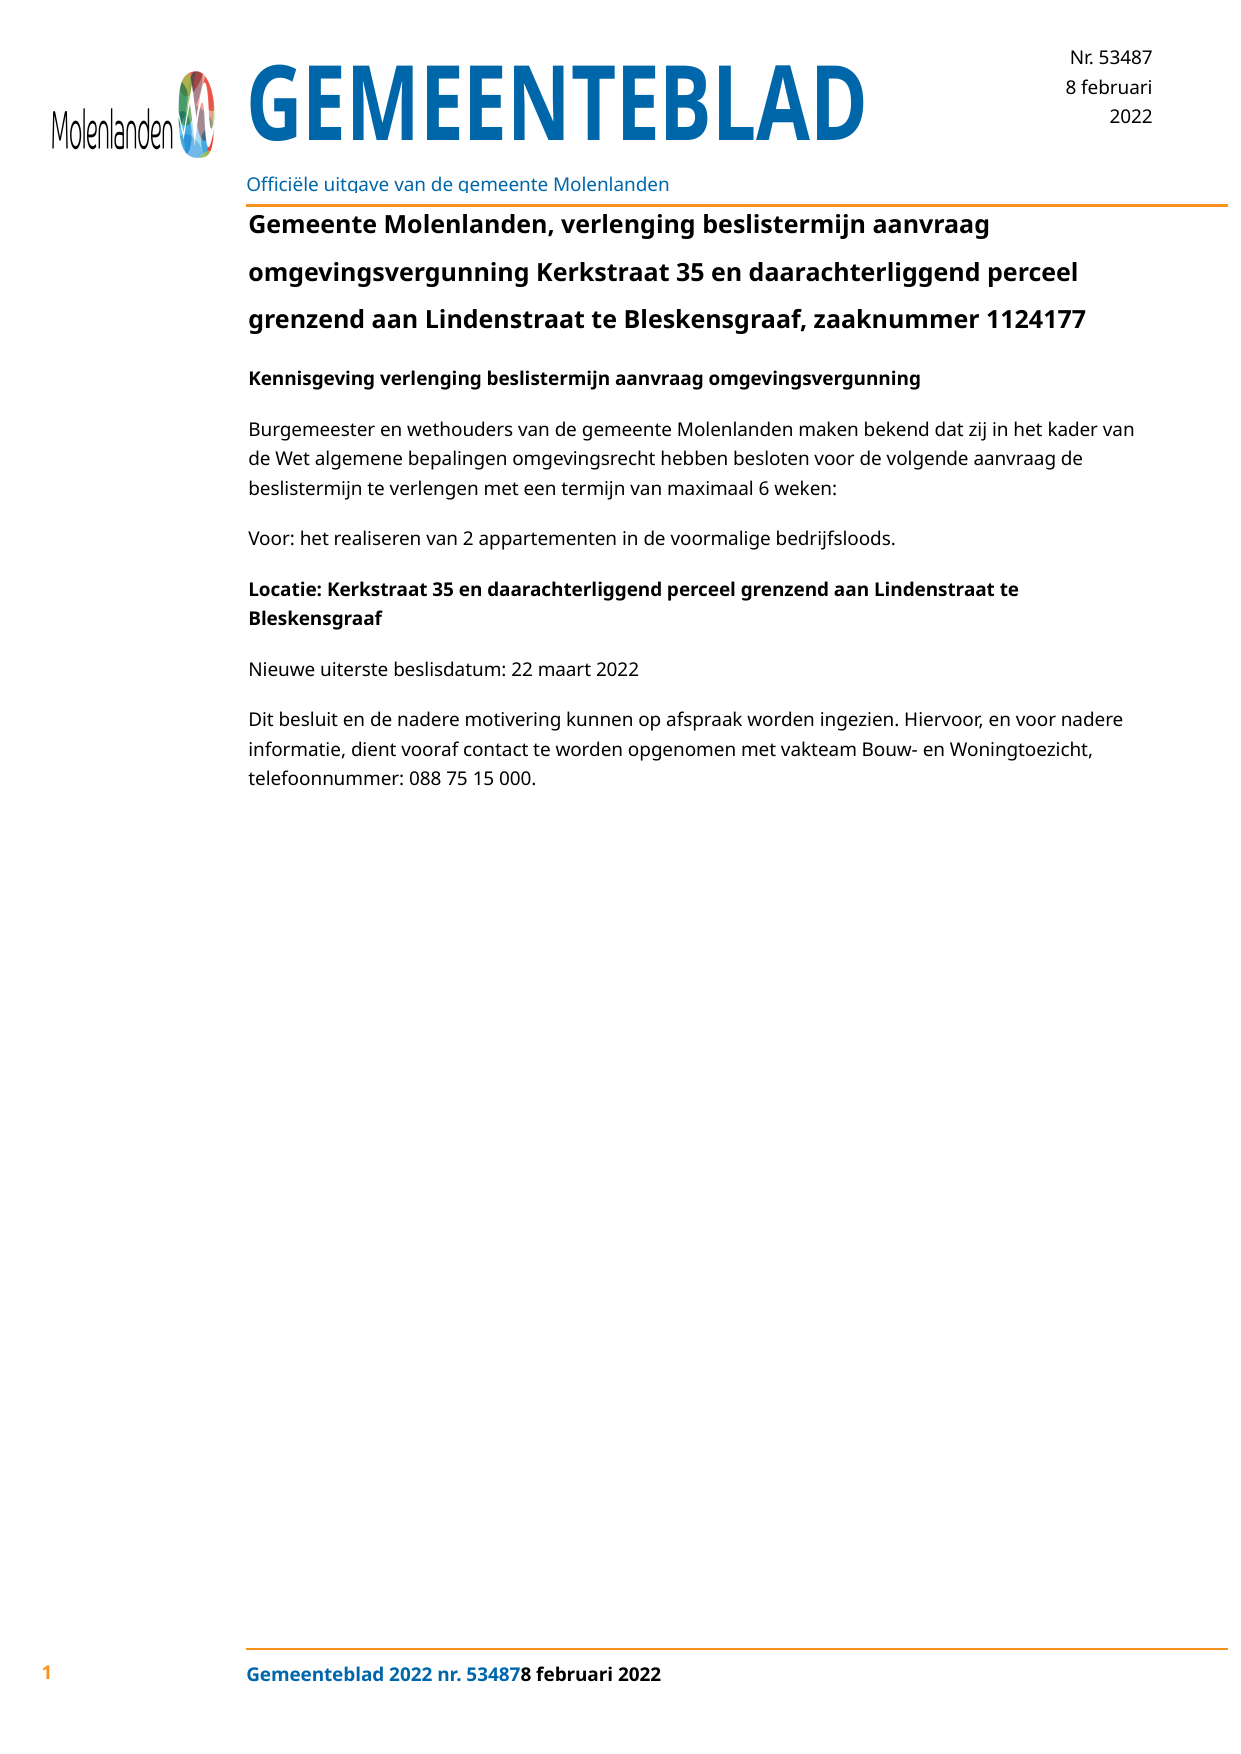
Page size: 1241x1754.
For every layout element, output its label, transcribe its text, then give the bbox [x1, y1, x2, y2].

text Kennisgeving verlenging beslistermijn aanvraag omgevingsvergunning [248, 366, 1152, 391]
text Voor: het realiseren van 2 appartementen in de voormalige bedrijfsloods. [248, 526, 1152, 551]
text Burgemeester en wethouders van de gemeente Molenlanden maken bekend dat zij in het kader van de Wet algemene bepalingen omgevingsrecht hebben besloten voor de volgende aanvraag de beslistermijn te verlengen met een termijn van maximaal 6 weken: [248, 416, 1152, 501]
picture [41, 47, 231, 172]
text Gemeente Molenlanden, verlenging beslistermijn aanvraag omgevingsvergunning Kerkstraat 35 en daarachterliggend perceel grenzend aan Lindenstraat te Bleskensgraaf, zaaknummer 1124177 [248, 207, 1152, 336]
text Nieuwe uiterste beslisdatum: 22 maart 2022 [248, 656, 1152, 682]
text Locatie: Kerkstraat 35 en daarachterliggend perceel grenzend aan Lindenstraat te Bleskensgraaf [248, 576, 1152, 631]
text Dit besluit en de nadere motivering kunnen op afspraak worden ingezien. Hiervoor, en voor nadere informatie, dient vooraf contact te worden opgenomen met vakteam Bouw- en Woningtoezicht, telefoonnummer: 088 75 15 000. [248, 706, 1152, 791]
